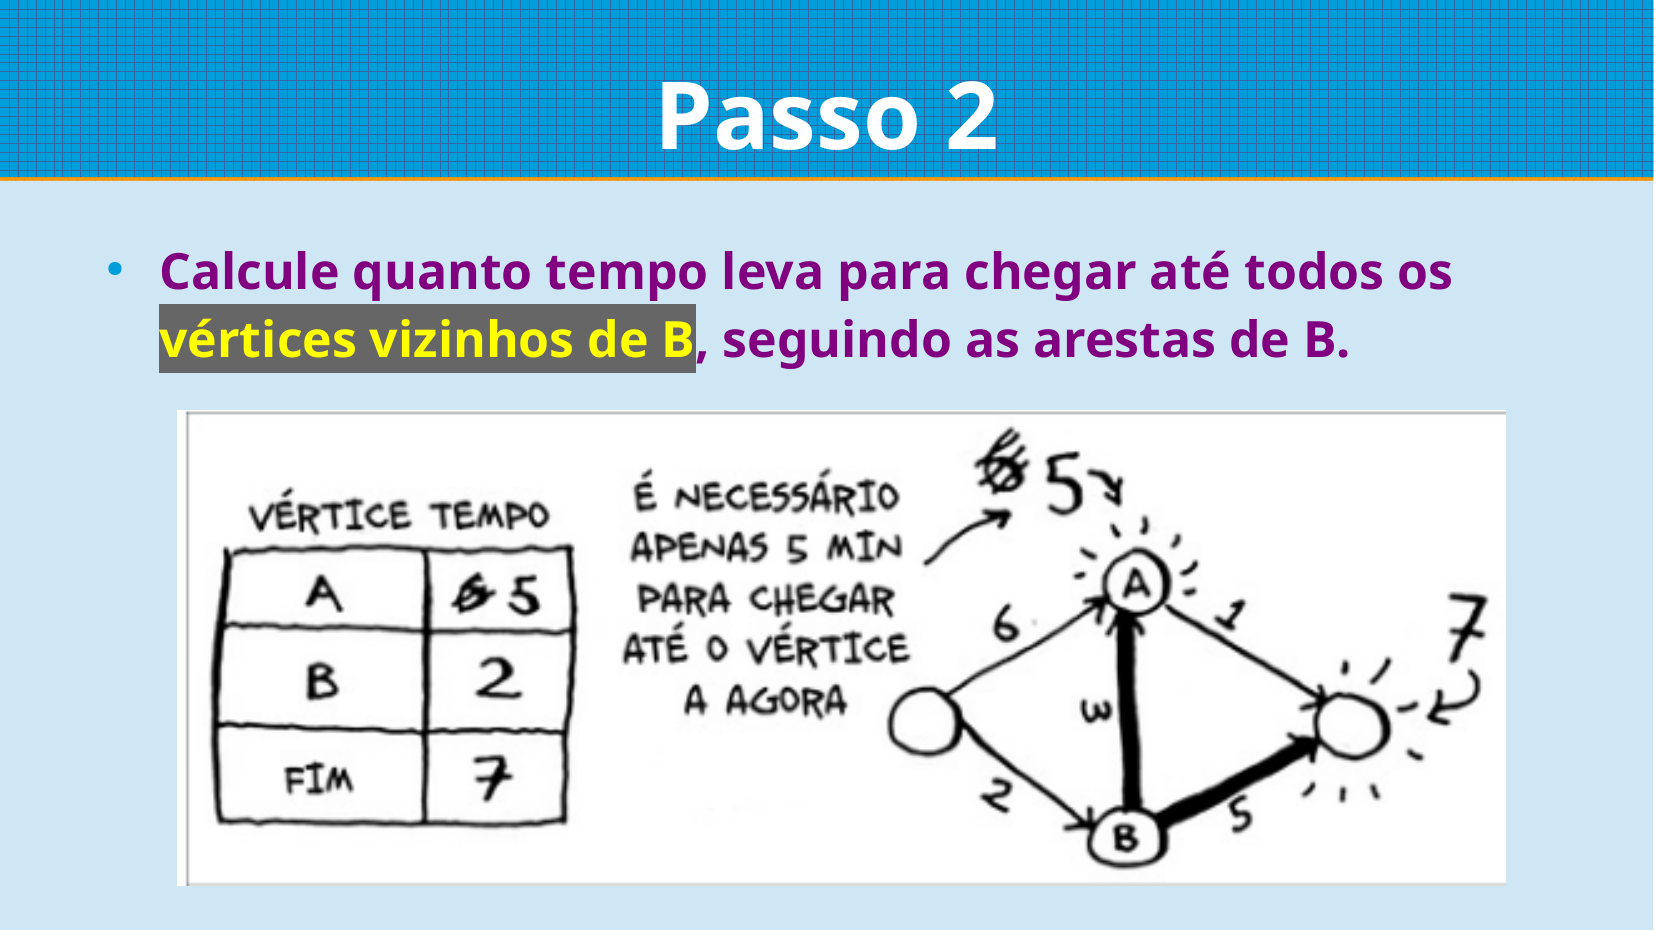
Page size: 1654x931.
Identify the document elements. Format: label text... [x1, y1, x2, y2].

title Passo 2 [88, 14, 1565, 178]
list Calcule quanto tempo leva para chegar até todos os vértices vizinhos de B, seguindo as arestas de B. [88, 236, 1565, 813]
picture [177, 410, 1506, 886]
